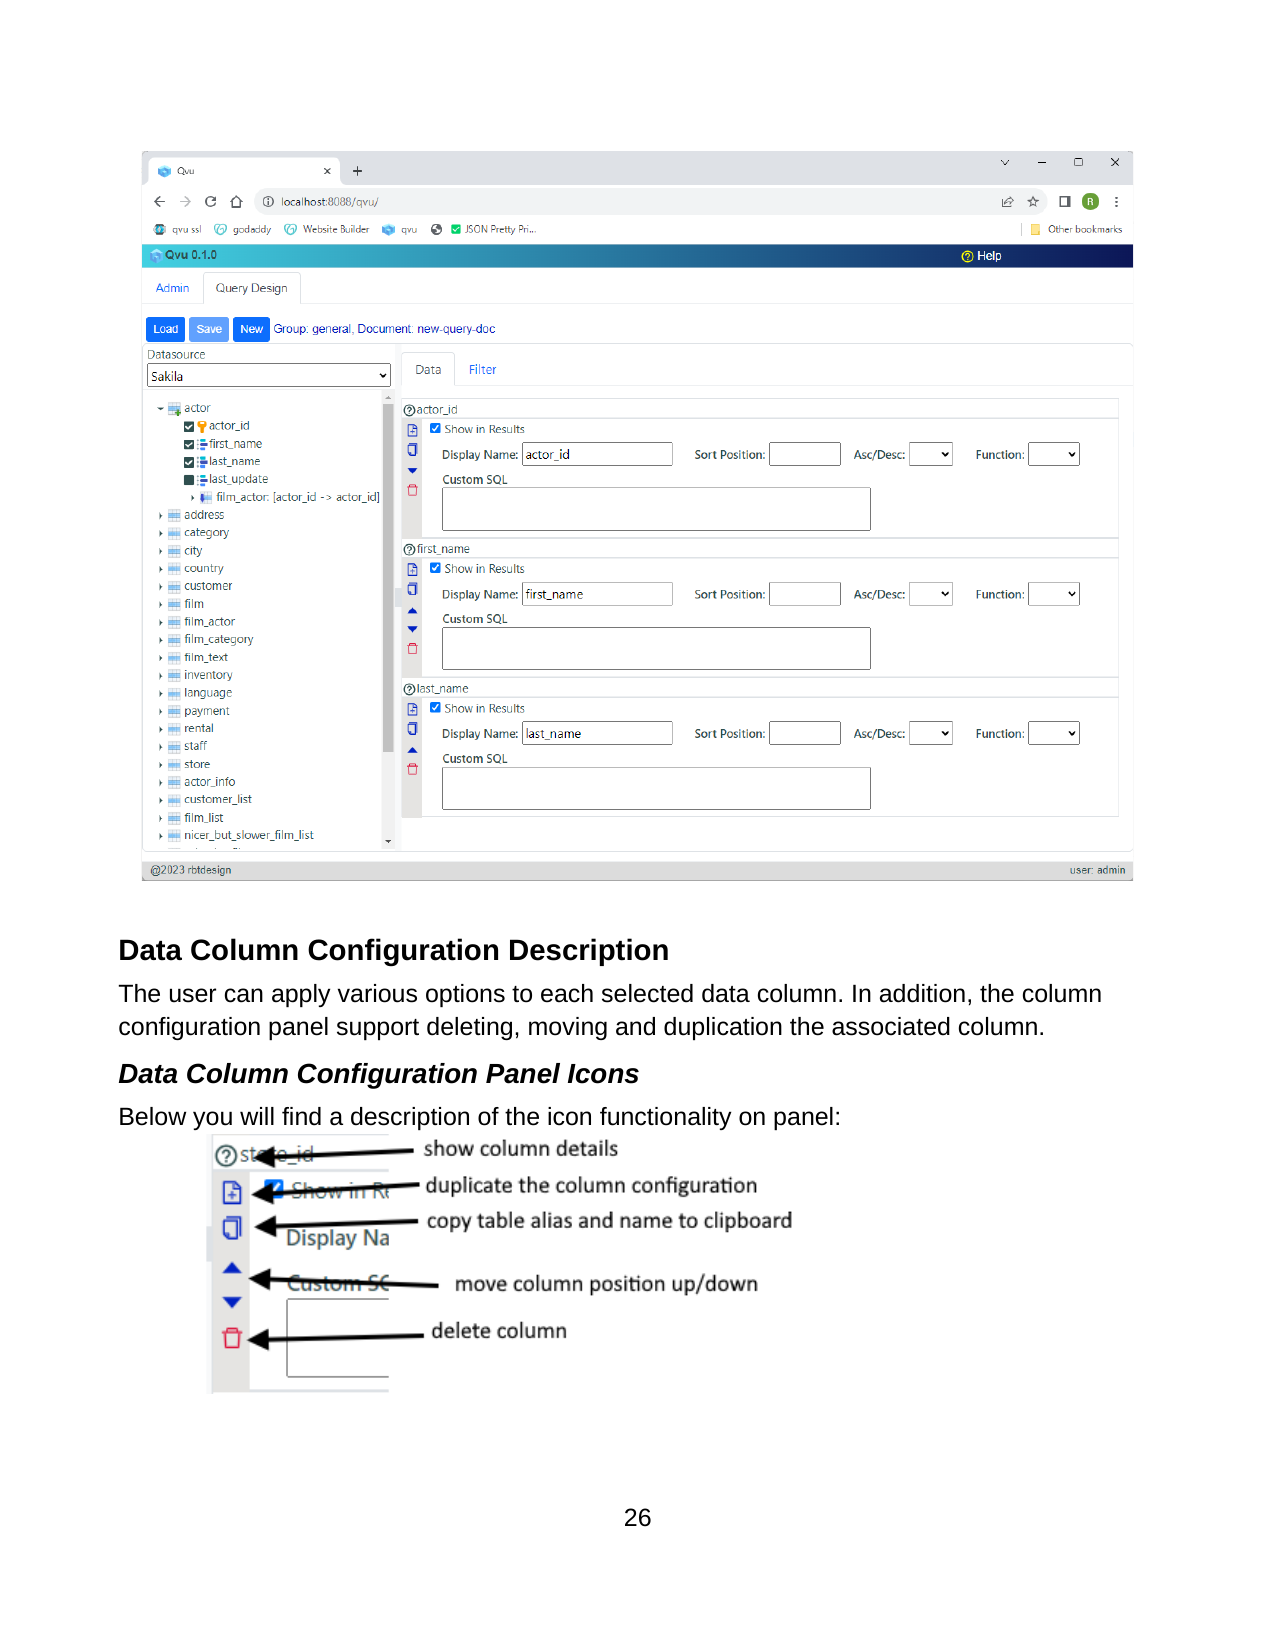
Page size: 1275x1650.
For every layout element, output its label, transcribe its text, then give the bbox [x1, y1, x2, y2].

subtitle Data Column Configuration Panel Icons [118, 1058, 1157, 1089]
text The user can apply various options to each selected data column. In addition, the column configuration panel support deleting, moving and duplication the associated column. [118, 979, 1157, 1041]
picture [141, 151, 1134, 881]
subtitle Data Column Configuration Description [118, 933, 1157, 967]
text Below you will find a description of the icon functionality on panel: [118, 1102, 1157, 1131]
picture [206, 1134, 938, 1394]
